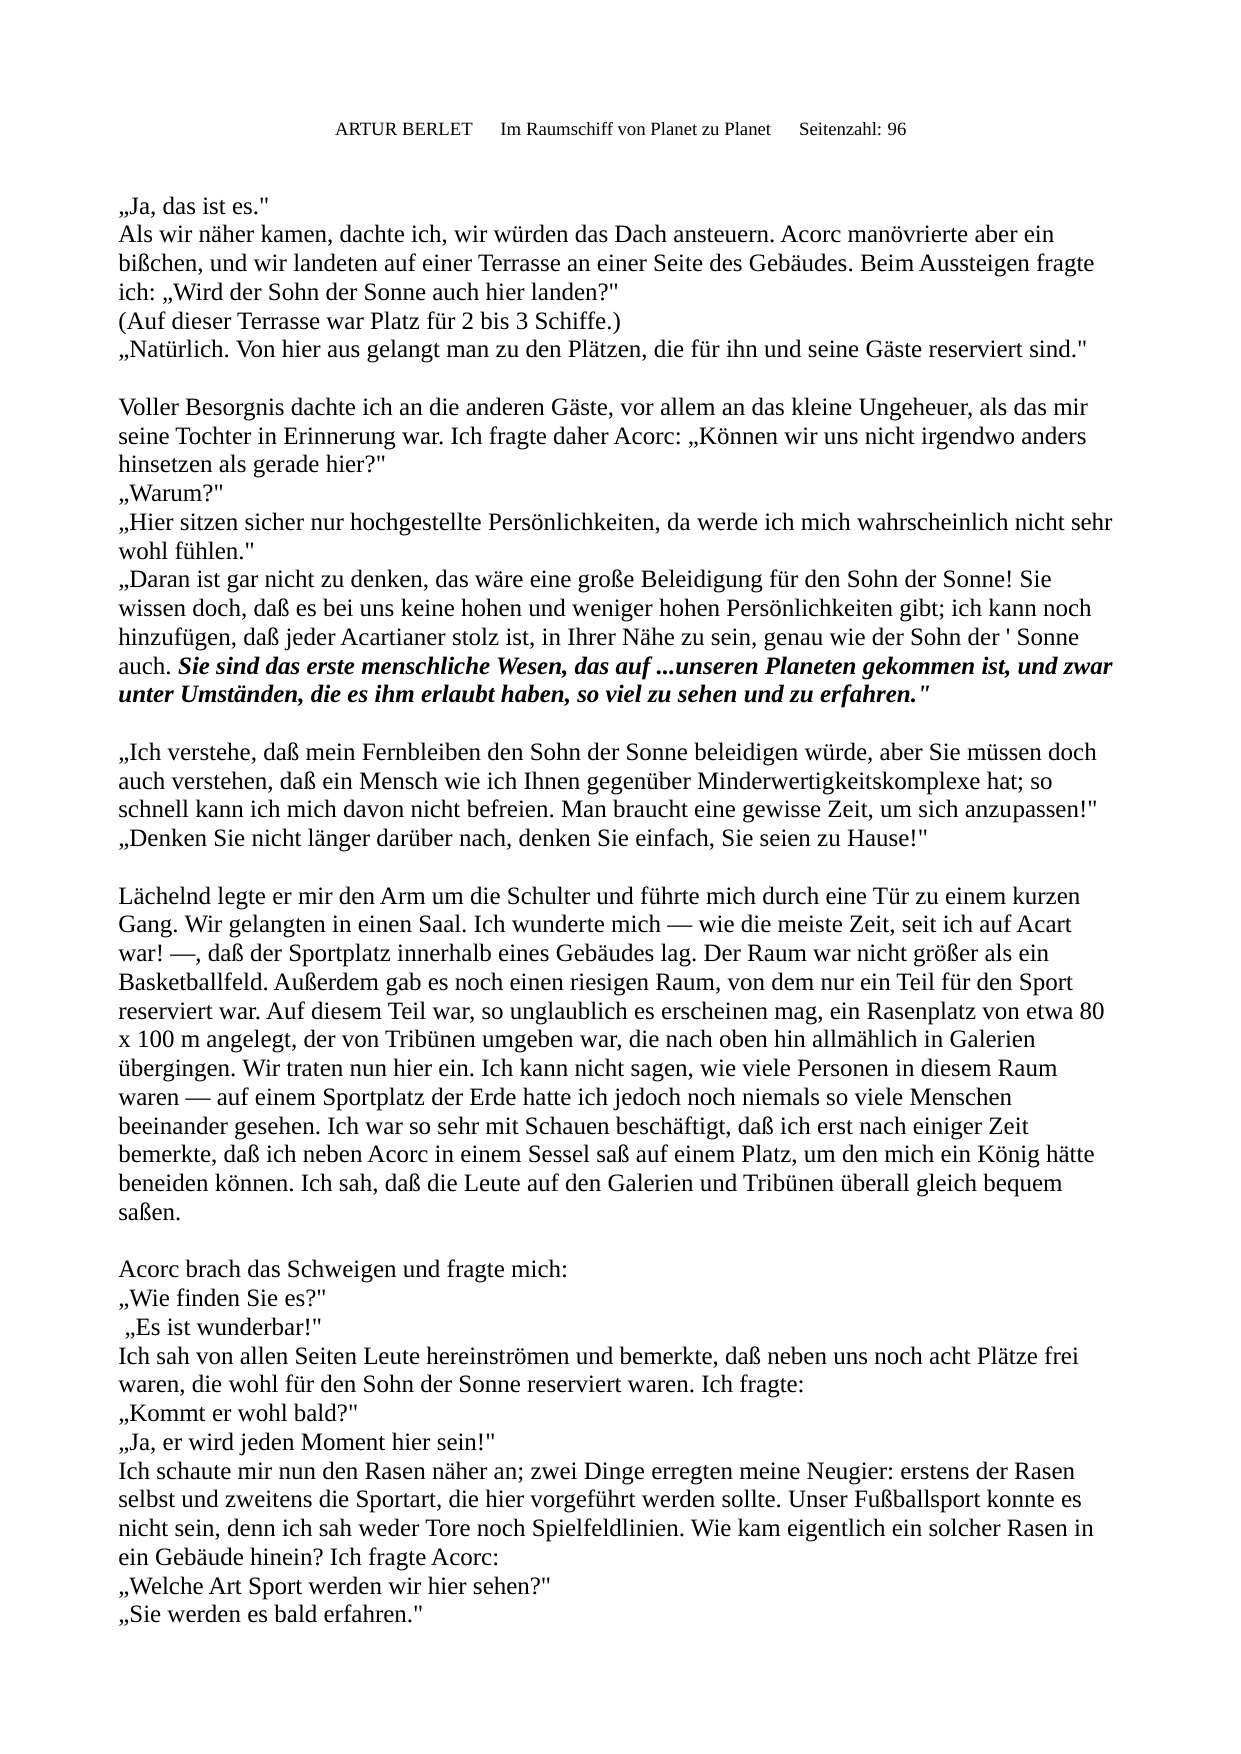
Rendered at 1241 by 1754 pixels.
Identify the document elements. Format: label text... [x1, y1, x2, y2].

text „Ja, er wird jeden Moment hier sein!" [118, 1427, 1123, 1456]
text „Sie werden es bald erfahren." [118, 1599, 1123, 1628]
text „Wie finden Sie es?" [118, 1283, 1123, 1312]
text „Denken Sie nicht länger darüber nach, denken Sie ein­fach, Sie seien zu Hause!" [118, 823, 1123, 852]
text (Auf dieser Terrasse war Platz für 2 bis 3 Schiffe.) [118, 306, 1123, 334]
text „Kommt er wohl bald?" [118, 1398, 1123, 1427]
text Acorc brach das Schwei­gen und fragte mich: [118, 1254, 1123, 1283]
text „Natürlich. Von hier aus gelangt man zu den Plätzen, die für ihn und seine Gäste reserviert sind." [118, 334, 1123, 363]
text „Es ist wunderbar!" [118, 1312, 1123, 1341]
text „Welche Art Sport werden wir hier sehen?" [118, 1571, 1123, 1599]
text „Warum?" [118, 478, 1123, 507]
text Voller Besorgnis dachte ich an die anderen Gäste, vor allem an das kleine Ungeheuer, als das mir seine Tochter in Erinnerung war. Ich fragte daher Acorc: „Können wir uns nicht irgendwo anders hinsetzen als gerade hier?" [118, 392, 1123, 478]
text Ich schaute mir nun den Rasen näher an; zwei Dinge erregten meine Neugier: erstens der Rasen selbst und zweitens die Sportart, die hier vorgeführt werden sollte. Unser Fußballsport konnte es nicht sein, denn ich sah weder Tore noch Spielfeldlinien. Wie kam eigentlich ein solcher Rasen in ein Gebäude hinein? Ich fragte Acorc: [118, 1456, 1123, 1571]
text Lächelnd legte er mir den Arm um die Schulter und führte mich durch eine Tür zu einem kurzen Gang. Wir gelang­ten in einen Saal. Ich wunderte mich — wie die meiste Zeit, seit ich auf Acart war! —, daß der Sportplatz inner­halb eines Gebäudes lag. Der Raum war nicht größer als ein Basketballfeld. Außerdem gab es noch einen riesigen Raum, von dem nur ein Teil für den Sport reserviert war. Auf diesem Teil war, so unglaublich es erscheinen mag, ein Rasenplatz von etwa 80 x 100 m angelegt, der von Tribünen umgeben war, die nach oben hin allmählich in Galerien übergingen. Wir traten nun hier ein. Ich kann nicht sagen, wie viele Personen in diesem Raum waren — auf einem Sportplatz der Erde hatte ich jedoch noch nie­mals so viele Menschen beeinander gesehen. Ich war so sehr mit Schauen beschäftigt, daß ich erst nach einiger Zeit bemerkte, daß ich neben Acorc in einem Sessel saß auf einem Platz, um den mich ein König hätte beneiden kön­nen. Ich sah, daß die Leute auf den Galerien und Tribü­nen überall gleich bequem saßen. [118, 881, 1123, 1226]
text „Daran ist gar nicht zu denken, das wäre eine große Beleidigung für den Sohn der Sonne! Sie wissen doch, daß es bei uns keine hohen und weniger hohen Persönlichkei­ten gibt; ich kann noch hinzufügen, daß jeder Acartianer stolz ist, in Ihrer Nähe zu sein, genau wie der Sohn der ' Sonne auch. Sie sind das erste menschliche Wesen, das auf ...unseren Planeten gekommen ist, und zwar unter Umstän­den, die es ihm erlaubt haben, so viel zu sehen und zu er­fahren." [118, 564, 1123, 708]
text Als wir näher kamen, dachte ich, wir würden das Dach ansteuern. Acorc manövrierte aber ein bißchen, und wir landeten auf einer Terrasse an einer Seite des Gebäudes. Beim Aussteigen fragte ich: „Wird der Sohn der Sonne auch hier landen?" [118, 219, 1123, 306]
text Ich sah von allen Seiten Leute herein­strömen und bemerkte, daß neben uns noch acht Plätze frei waren, die wohl für den Sohn der Sonne reserviert waren. Ich fragte: [118, 1341, 1123, 1398]
text „Ja, das ist es." [118, 191, 1123, 219]
text „Hier sitzen sicher nur hochgestellte Persönlichkeiten, da werde ich mich wahrscheinlich nicht sehr wohl fühlen." [118, 507, 1123, 564]
text „Ich verstehe, daß mein Fernbleiben den Sohn der Sonne beleidigen würde, aber Sie müssen doch auch verstehen, daß ein Mensch wie ich Ihnen gegenüber Minderwertig­keitskomplexe hat; so schnell kann ich mich davon nicht befreien. Man braucht eine gewisse Zeit, um sich anzu­passen!" [118, 737, 1123, 823]
